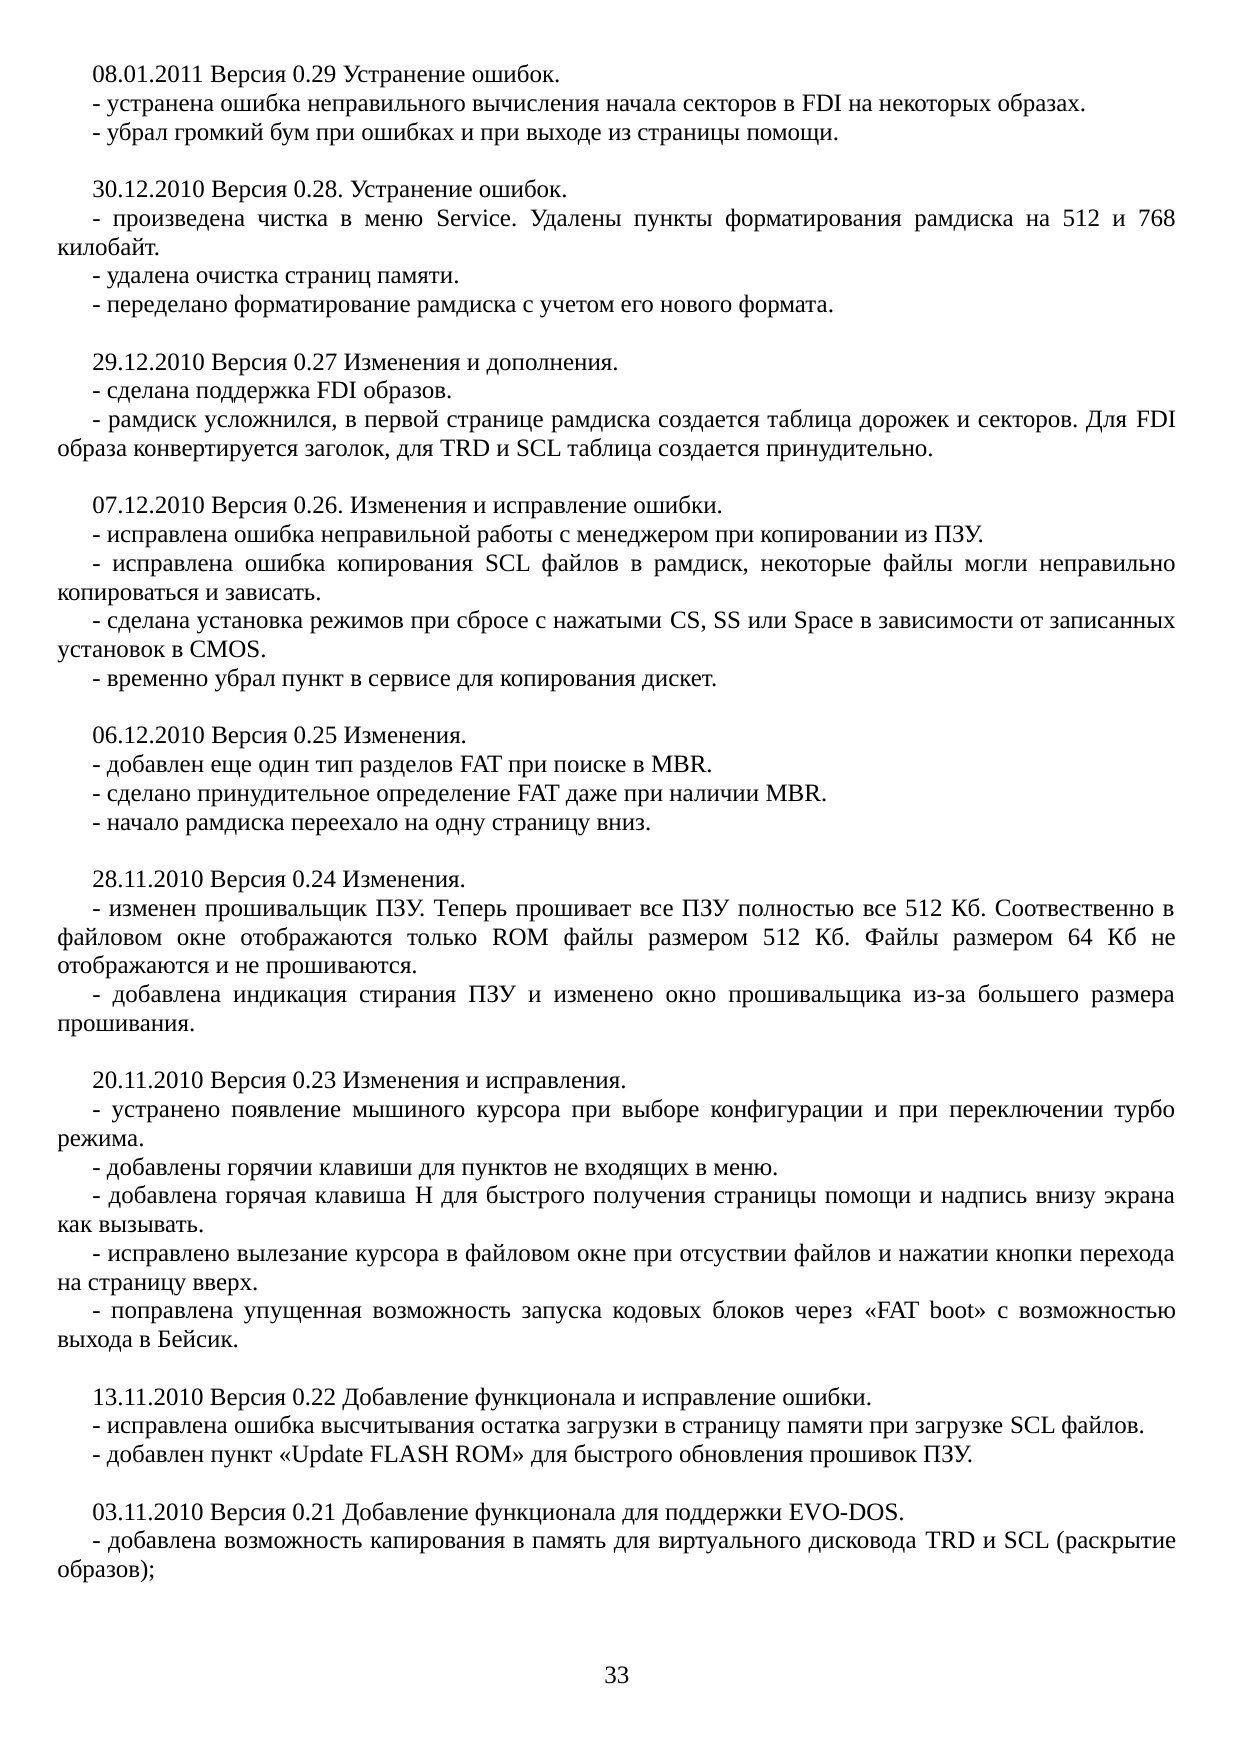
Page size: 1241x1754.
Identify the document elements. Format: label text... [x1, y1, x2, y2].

text - произведена чистка в меню Service. Удалены пункты форматирования рамдиска на 512 и 768 килобайт. [57, 203, 1176, 261]
text - исправлена ошибка копирования SCL файлов в рамдиск, некоторые файлы могли неправильно копироваться и зависать. [57, 548, 1176, 606]
text - устранено появление мышиного курсора при выборе конфигурации и при переключении турбо режима. [57, 1094, 1176, 1152]
text 13.11.2010 Версия 0.22 Добавление функционала и исправление ошибки. [57, 1382, 1176, 1411]
text - сделано принудительное определение FAT даже при наличии MBR. [57, 778, 1176, 807]
text - рамдиск усложнился, в первой странице рамдиска создается таблица дорожек и секторов. Для FDI образа конвертируется заголок, для TRD и SCL таблица создается принудительно. [57, 404, 1176, 462]
text - начало рамдиска переехало на одну страницу вниз. [57, 807, 1176, 836]
text - добавлена индикация стирания ПЗУ и изменено окно прошивальщика из-за большего размера прошивания. [57, 979, 1176, 1037]
text 30.12.2010 Версия 0.28. Устранение ошибок. [57, 174, 1176, 203]
text - поправлена упущенная возможность запуска кодовых блоков через «FAT boot» с возможностью выхода в Бейсик. [57, 1296, 1176, 1353]
text - переделано форматирование рамдиска с учетом его нового формата. [57, 289, 1176, 318]
text - сделана установка режимов при сбросе с нажатыми CS, SS или Space в зависимости от записанных установок в CMOS. [57, 606, 1176, 663]
text - убрал громкий бум при ошибках и при выходе из страницы помощи. [57, 117, 1176, 146]
text 29.12.2010 Версия 0.27 Изменения и дополнения. [57, 347, 1176, 376]
text - сделана поддержка FDI образов. [57, 376, 1176, 404]
text - исправлено вылезание курсора в файловом окне при отсуствии файлов и нажатии кнопки перехода на страницу вверх. [57, 1238, 1176, 1296]
text - временно убрал пункт в сервисе для копирования дискет. [57, 663, 1176, 692]
text - добавлена горячая клавиша H для быстрого получения страницы помощи и надпись внизу экрана как вызывать. [57, 1181, 1176, 1238]
text - исправлена ошибка неправильной работы с менеджером при копировании из ПЗУ. [57, 519, 1176, 548]
text 07.12.2010 Версия 0.26. Изменения и исправление ошибки. [57, 491, 1176, 519]
text 03.11.2010 Версия 0.21 Добавление функционала для поддержки EVO-DOS. [57, 1497, 1176, 1526]
text - изменен прошивальщик ПЗУ. Теперь прошивает все ПЗУ полностью все 512 Кб. Соотвественно в файловом окне отображаются только ROM файлы размером 512 Кб. Файлы размером 64 Кб не отображаются и не прошиваются. [57, 893, 1176, 979]
text - исправлена ошибка высчитывания остатка загрузки в страницу памяти при загрузке SCL файлов. [57, 1411, 1176, 1439]
text 28.11.2010 Версия 0.24 Изменения. [57, 864, 1176, 893]
text - добавлены горячии клавиши для пунктов не входящих в меню. [57, 1152, 1176, 1181]
text - добавлен еще один тип разделов FAT при поиске в MBR. [57, 749, 1176, 778]
text 20.11.2010 Версия 0.23 Изменения и исправления. [57, 1066, 1176, 1094]
text - добавлен пункт «Update FLASH ROM» для быстрого обновления прошивок ПЗУ. [57, 1439, 1176, 1468]
text - устранена ошибка неправильного вычисления начала секторов в FDI на некоторых образах. [57, 88, 1176, 117]
text 08.01.2011 Версия 0.29 Устранение ошибок. [57, 59, 1176, 88]
text - удалена очистка страниц памяти. [57, 261, 1176, 289]
text - добавлена возможность капирования в память для виртуального дисковода TRD и SCL (раскрытие образов); [57, 1526, 1176, 1583]
text 06.12.2010 Версия 0.25 Изменения. [57, 721, 1176, 749]
